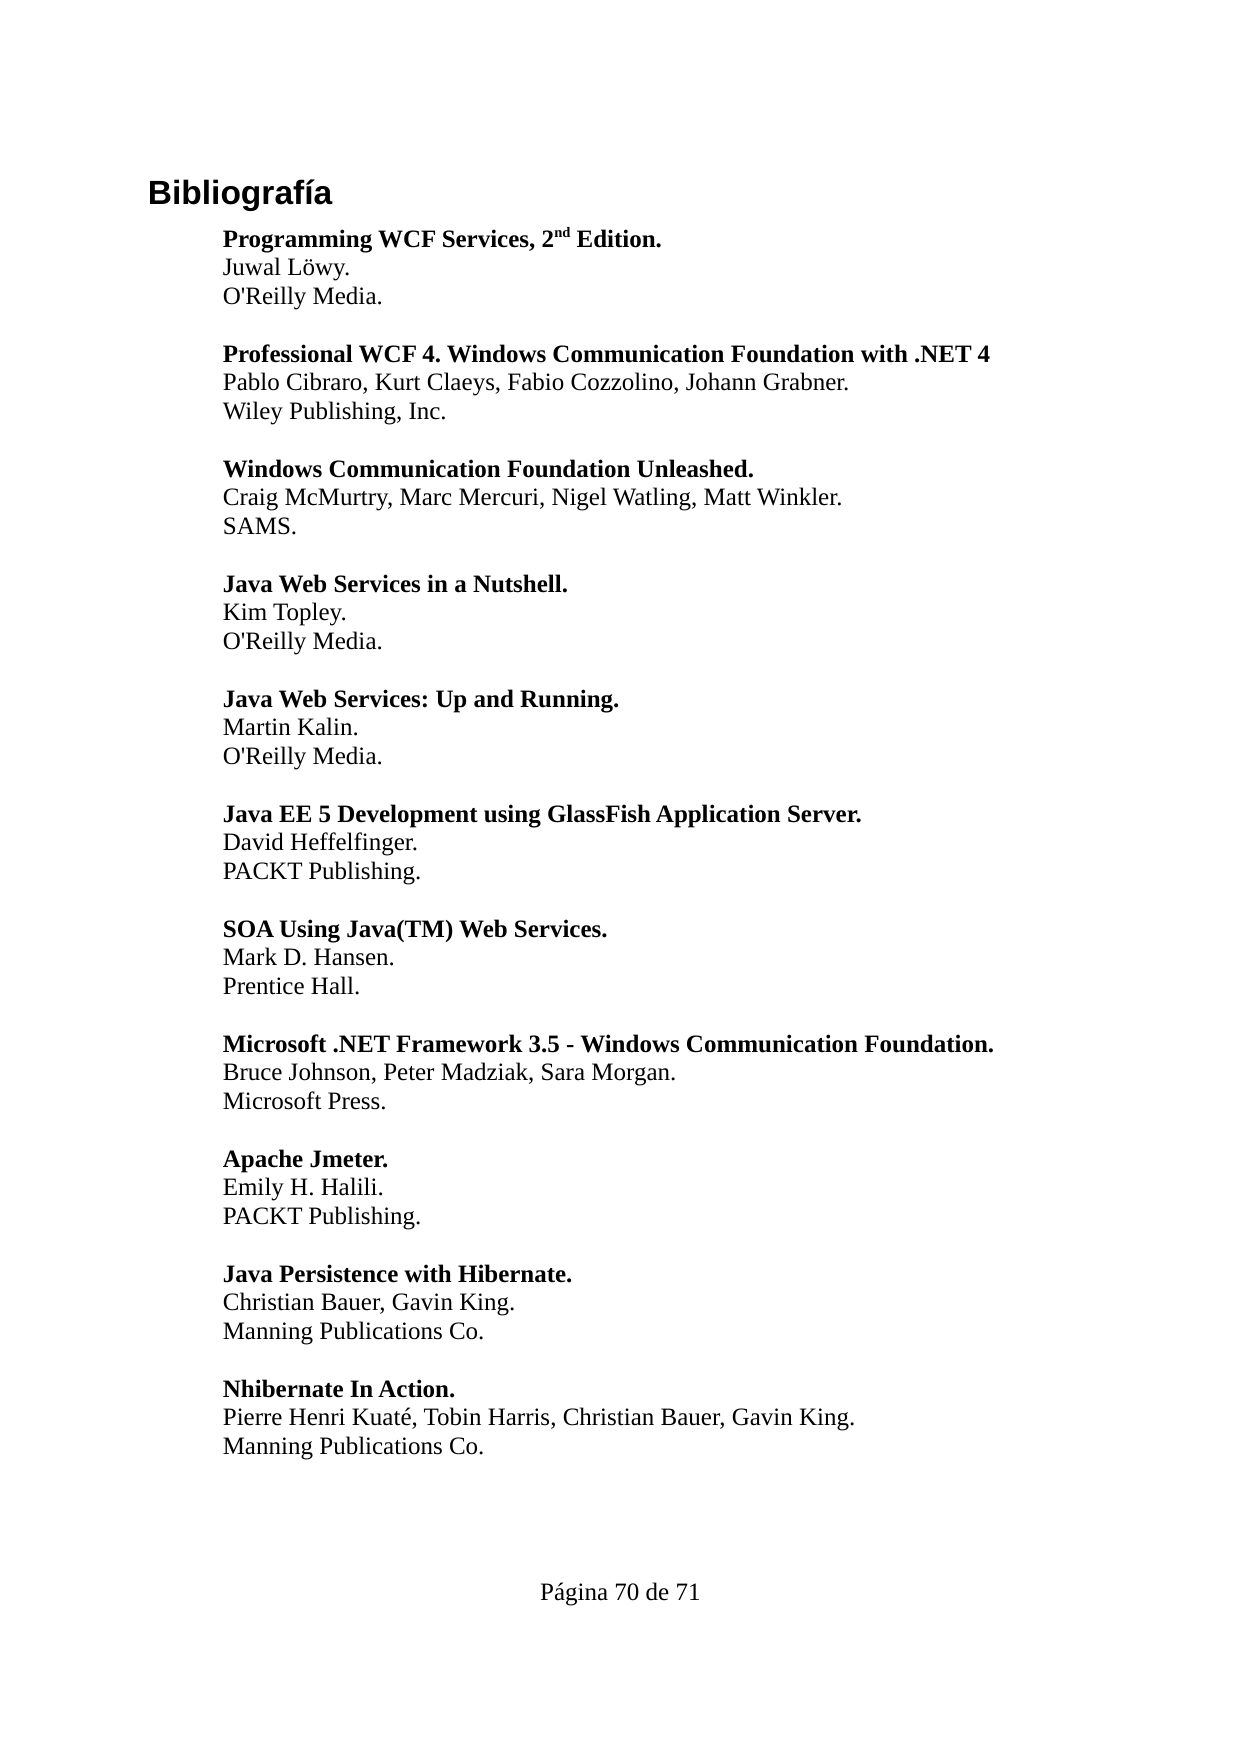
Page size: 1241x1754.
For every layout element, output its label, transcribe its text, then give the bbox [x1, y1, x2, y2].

text Microsoft Press. [223, 1086, 1093, 1115]
text Nhibernate In Action. [223, 1374, 1093, 1402]
text Professional WCF 4. Windows Communication Foundation with .NET 4 [223, 339, 1093, 367]
text David Heffelfinger. [223, 827, 1093, 856]
text Java EE 5 Development using GlassFish Application Server. [223, 799, 1093, 827]
text Windows Communication Foundation Unleashed. [223, 454, 1093, 482]
text PACKT Publishing. [223, 1201, 1093, 1230]
text Mark D. Hansen. [223, 942, 1093, 971]
text Juwal Löwy. [223, 252, 1093, 281]
text O'Reilly Media. [223, 281, 1093, 310]
subtitle Bibliografía [148, 173, 1093, 211]
text SAMS. [223, 511, 1093, 540]
text Emily H. Halili. [223, 1172, 1093, 1201]
text Martin Kalin. [223, 712, 1093, 741]
text Prentice Hall. [223, 971, 1093, 1000]
text Bruce Johnson, Peter Madziak, Sara Morgan. [223, 1057, 1093, 1086]
text Pierre Henri Kuaté, Tobin Harris, Christian Bauer, Gavin King. [223, 1402, 1093, 1431]
text Craig McMurtry, Marc Mercuri, Nigel Watling, Matt Winkler. [223, 482, 1093, 511]
text Pablo Cibraro, Kurt Claeys, Fabio Cozzolino, Johann Grabner. [223, 367, 1093, 396]
text O'Reilly Media. [223, 741, 1093, 770]
text Wiley Publishing, Inc. [223, 396, 1093, 425]
text Programming WCF Services, 2nd Edition. [223, 224, 1093, 252]
text Java Persistence with Hibernate. [223, 1259, 1093, 1287]
text Manning Publications Co. [223, 1316, 1093, 1345]
text Christian Bauer, Gavin King. [223, 1287, 1093, 1316]
text O'Reilly Media. [223, 626, 1093, 655]
text Java Web Services in a Nutshell. [223, 569, 1093, 597]
text SOA Using Java(TM) Web Services. [223, 914, 1093, 942]
text PACKT Publishing. [223, 856, 1093, 885]
text Microsoft .NET Framework 3.5 - Windows Communication Foundation. [223, 1029, 1093, 1057]
text Apache Jmeter. [223, 1144, 1093, 1172]
text Manning Publications Co. [223, 1431, 1093, 1460]
text Java Web Services: Up and Running. [223, 684, 1093, 712]
text Kim Topley. [223, 597, 1093, 626]
